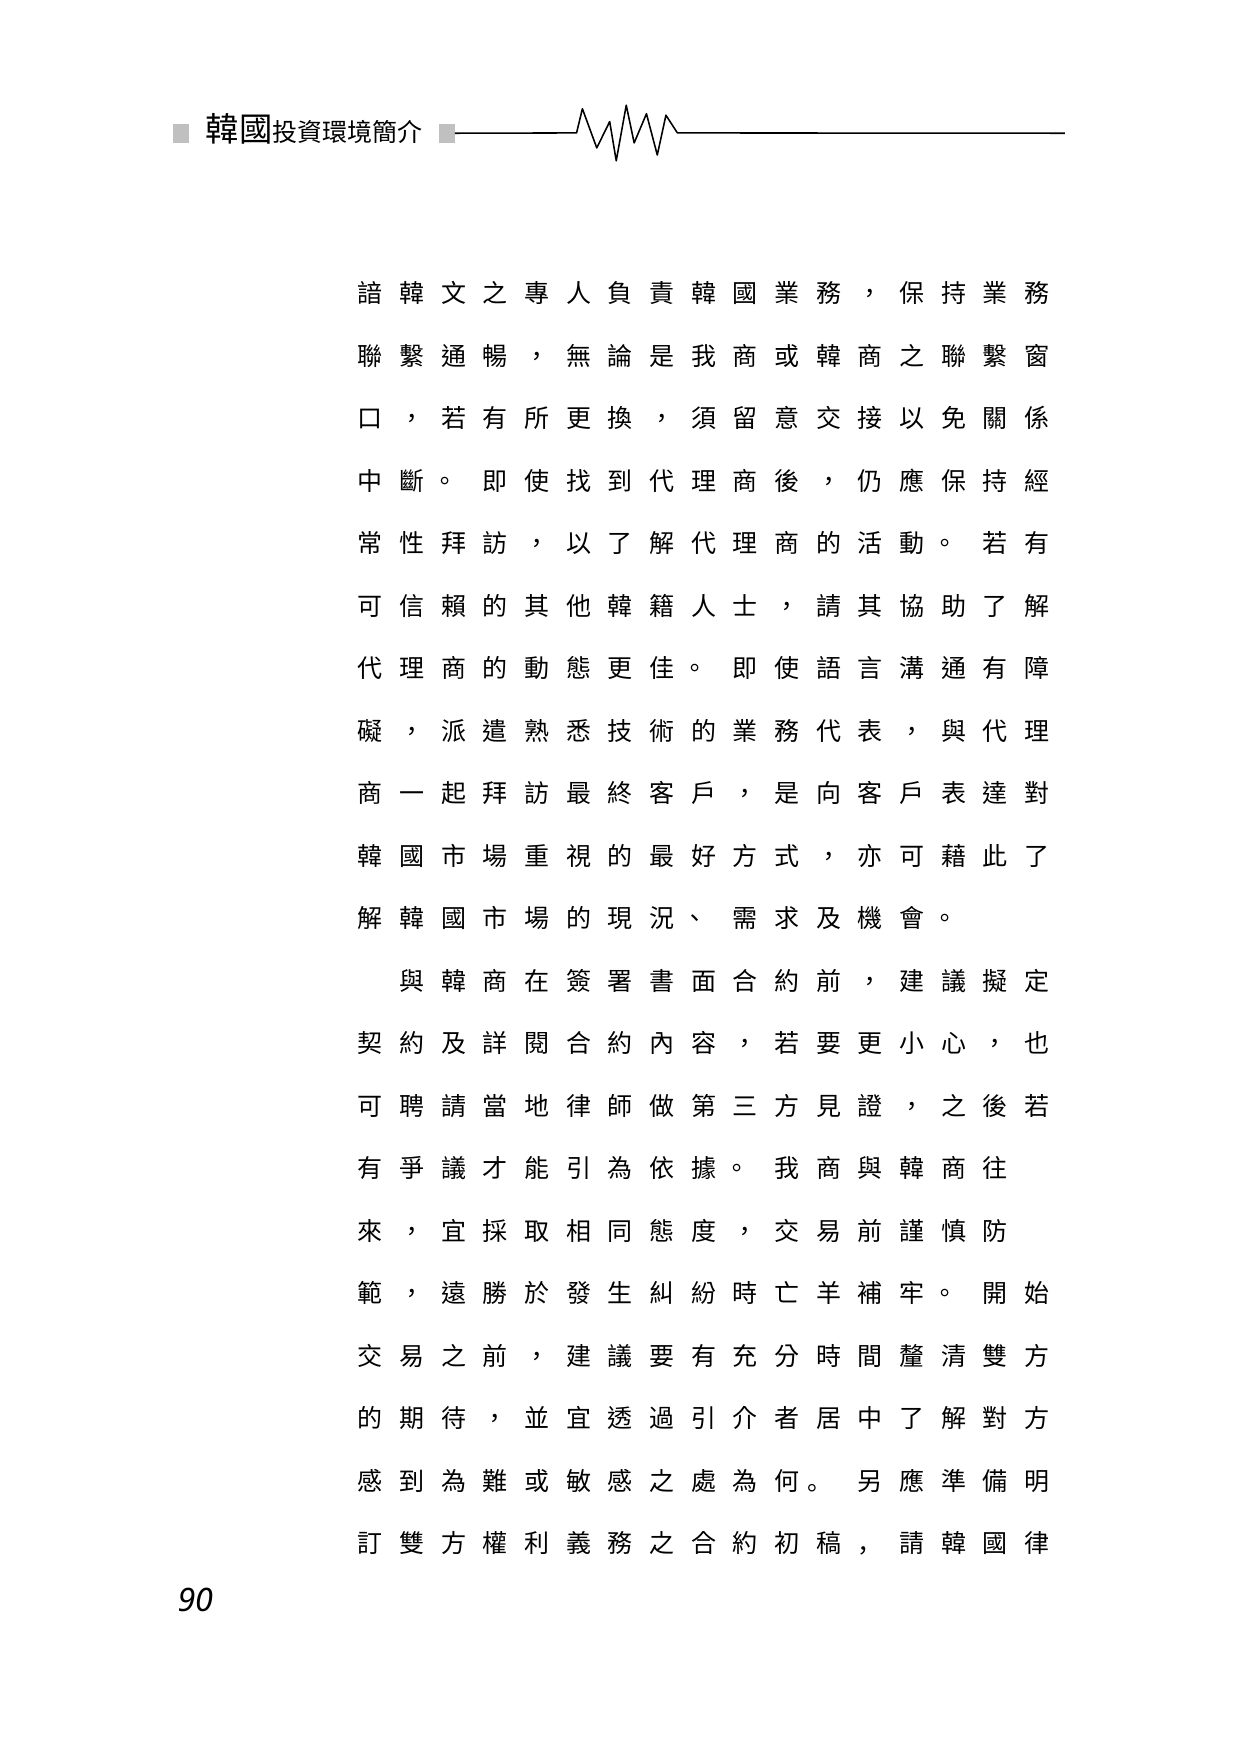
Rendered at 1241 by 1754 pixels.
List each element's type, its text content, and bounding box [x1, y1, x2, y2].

text 與韓商在簽署書面合約前，建議擬定契約及詳閱合約內容，若要更小心，也可聘請當地律師做第三方見證，之後若有爭議才能引為依據。我商與韓商往來，宜採取相同態度，交易前謹慎防範，遠勝於發生糾紛時亡羊補牢。開始交易之前，建議要有充分時間釐清雙方的期待，並宜透過引介者居中了解對方感到為難或敏感之處為何。另應準備明訂雙方權利義務之合約初稿，請韓國律 [330, 938, 1058, 1563]
text 諳韓文之專人負責韓國業務，保持業務聯繫通暢，無論是我商或韓商之聯繫窗口，若有所更換，須留意交接以免關係中斷。即使找到代理商後，仍應保持經常性拜訪，以了解代理商的活動。若有可信賴的其他韓籍人士，請其協助了解代理商的動態更佳。即使語言溝通有障礙，派遣熟悉技術的業務代表，與代理商一起拜訪最終客戶，是向客戶表達對韓國市場重視的最好方式，亦可藉此了解韓國市場的現況、需求及機會。 [330, 250, 1058, 938]
